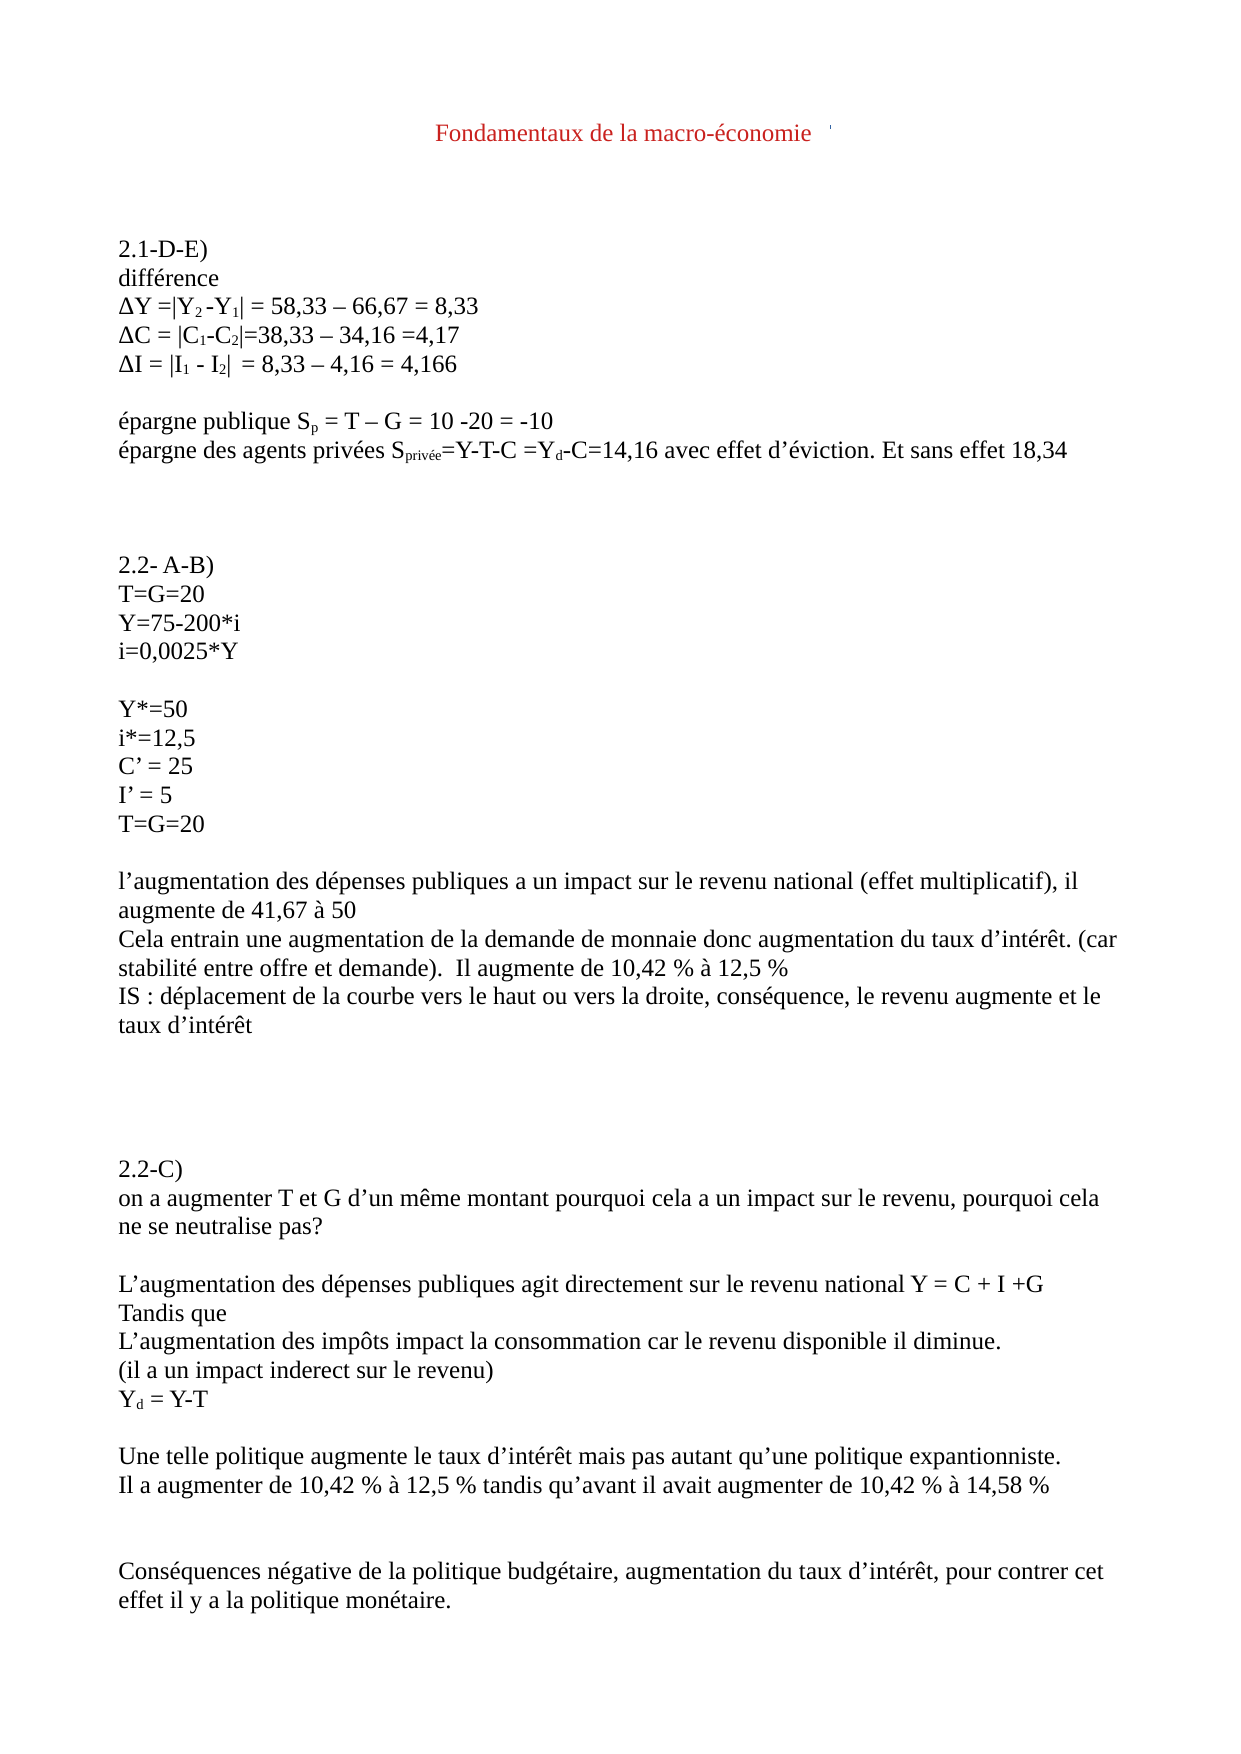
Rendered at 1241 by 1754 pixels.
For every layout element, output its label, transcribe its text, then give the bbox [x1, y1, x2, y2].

text IS : déplacement de la courbe vers le haut ou vers la droite, conséquence, le revenu augmente et le taux d’intérêt [118, 981, 1122, 1039]
text ΔI = |I1 - I2| = 8,33 – 4,16 = 4,166 [118, 349, 1122, 378]
text L’augmentation des dépenses publiques agit directement sur le revenu national Y = C + I +G [118, 1269, 1122, 1298]
text Yd = Y-T [118, 1384, 1122, 1413]
text épargne publique Sp = T – G = 10 -20 = -10 [118, 406, 1122, 435]
text 2.2- A-B) [118, 550, 1122, 579]
text 2.2-C) [118, 1154, 1122, 1183]
text on a augmenter T et G d’un même montant pourquoi cela a un impact sur le revenu, pourquoi cela ne se neutralise pas? [118, 1183, 1122, 1240]
text Y=75-200*i [118, 608, 1122, 636]
text ΔC = |C1-C2|=38,33 – 34,16 =4,17 [118, 320, 1122, 349]
text épargne des agents privées Sprivée=Y-T-C =Yd-C=14,16 avec effet d’éviction. Et sans effet 18,34 [118, 435, 1122, 464]
text 2.1-D-E) [118, 234, 1122, 263]
text différence [118, 263, 1122, 291]
text Tandis que [118, 1298, 1122, 1326]
text T=G=20 [118, 809, 1122, 838]
text l’augmentation des dépenses publiques a un impact sur le revenu national (effet multiplicatif), il augmente de 41,67 à 50 [118, 866, 1122, 924]
text T=G=20 [118, 579, 1122, 608]
text Cela entrain une augmentation de la demande de monnaie donc augmentation du taux d’intérêt. (car stabilité entre offre et demande). Il augmente de 10,42 % à 12,5 % [118, 924, 1122, 981]
text Une telle politique augmente le taux d’intérêt mais pas autant qu’une politique expantionniste. [118, 1441, 1122, 1470]
text Conséquences négative de la politique budgétaire, augmentation du taux d’intérêt, pour contrer cet effet il y a la politique monétaire. [118, 1556, 1122, 1614]
text Y*=50 [118, 694, 1122, 723]
text C’ = 25 [118, 751, 1122, 780]
text L’augmentation des impôts impact la consommation car le revenu disponible il diminue. [118, 1326, 1122, 1355]
text ΔY =|Y2 -Y1| = 58,33 – 66,67 = 8,33 [118, 291, 1122, 320]
text (il a un impact inderect sur le revenu) [118, 1355, 1122, 1384]
text i=0,0025*Y [118, 636, 1122, 665]
text Il a augmenter de 10,42 % à 12,5 % tandis qu’avant il avait augmenter de 10,42 % à 14,58 % [118, 1470, 1122, 1499]
text i*=12,5 [118, 723, 1122, 751]
text I’ = 5 [118, 780, 1122, 809]
